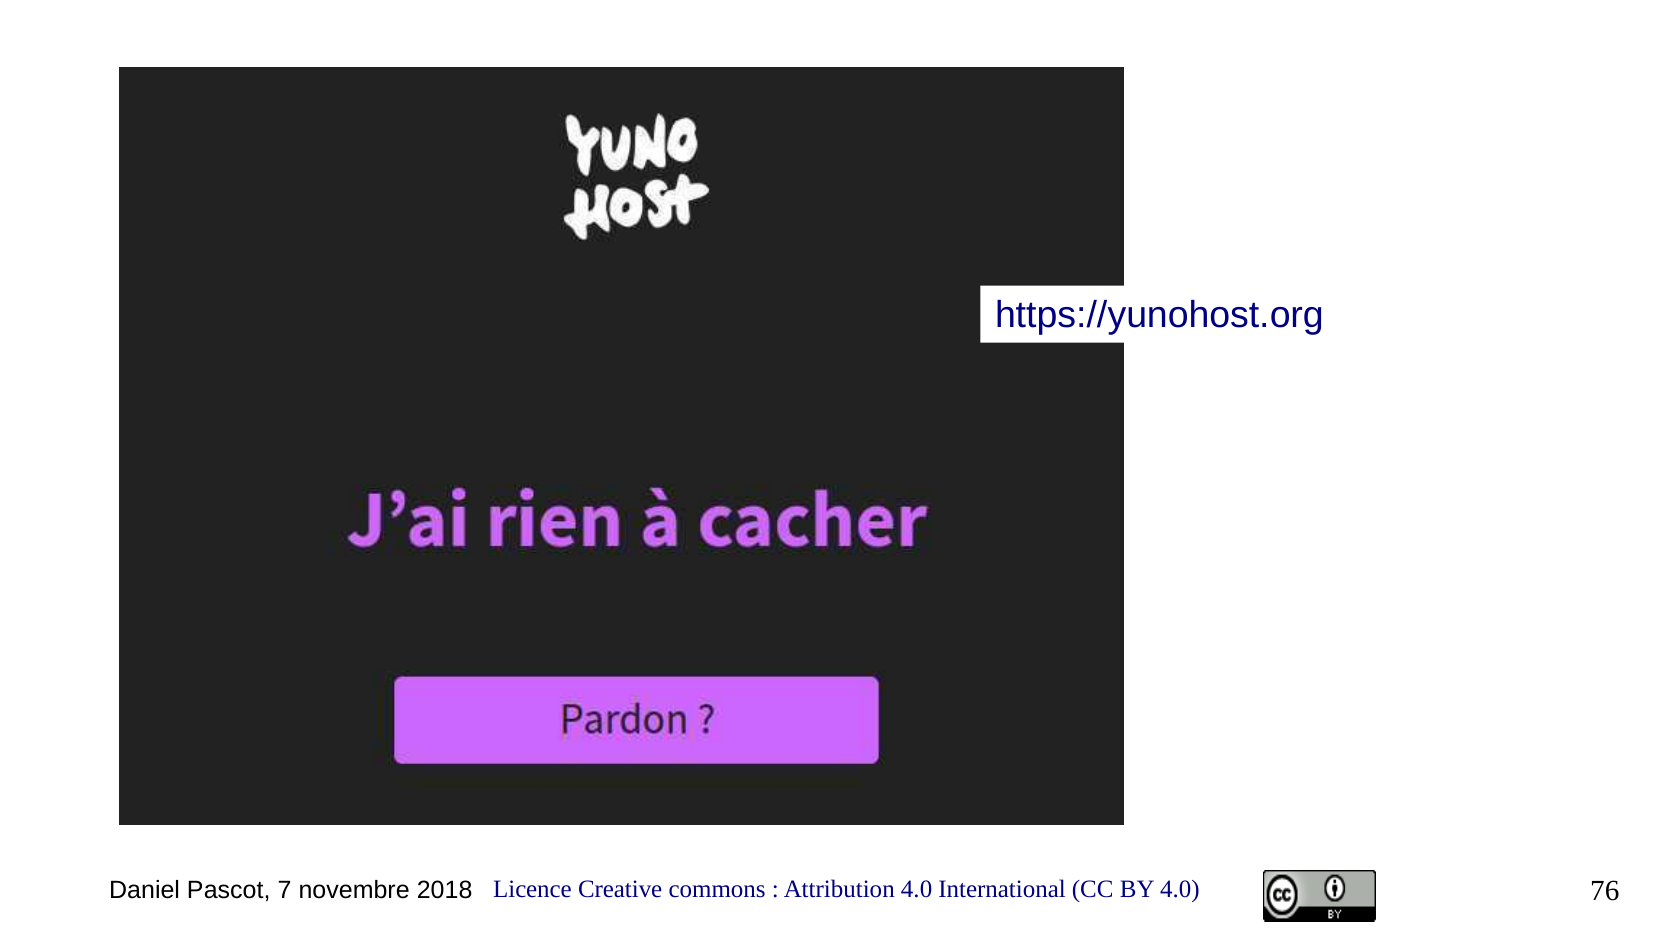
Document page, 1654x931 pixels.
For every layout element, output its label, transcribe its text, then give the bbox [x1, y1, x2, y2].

picture [119, 67, 1124, 825]
text_box https://yunohost.org [980, 285, 1381, 343]
picture [1263, 870, 1376, 922]
